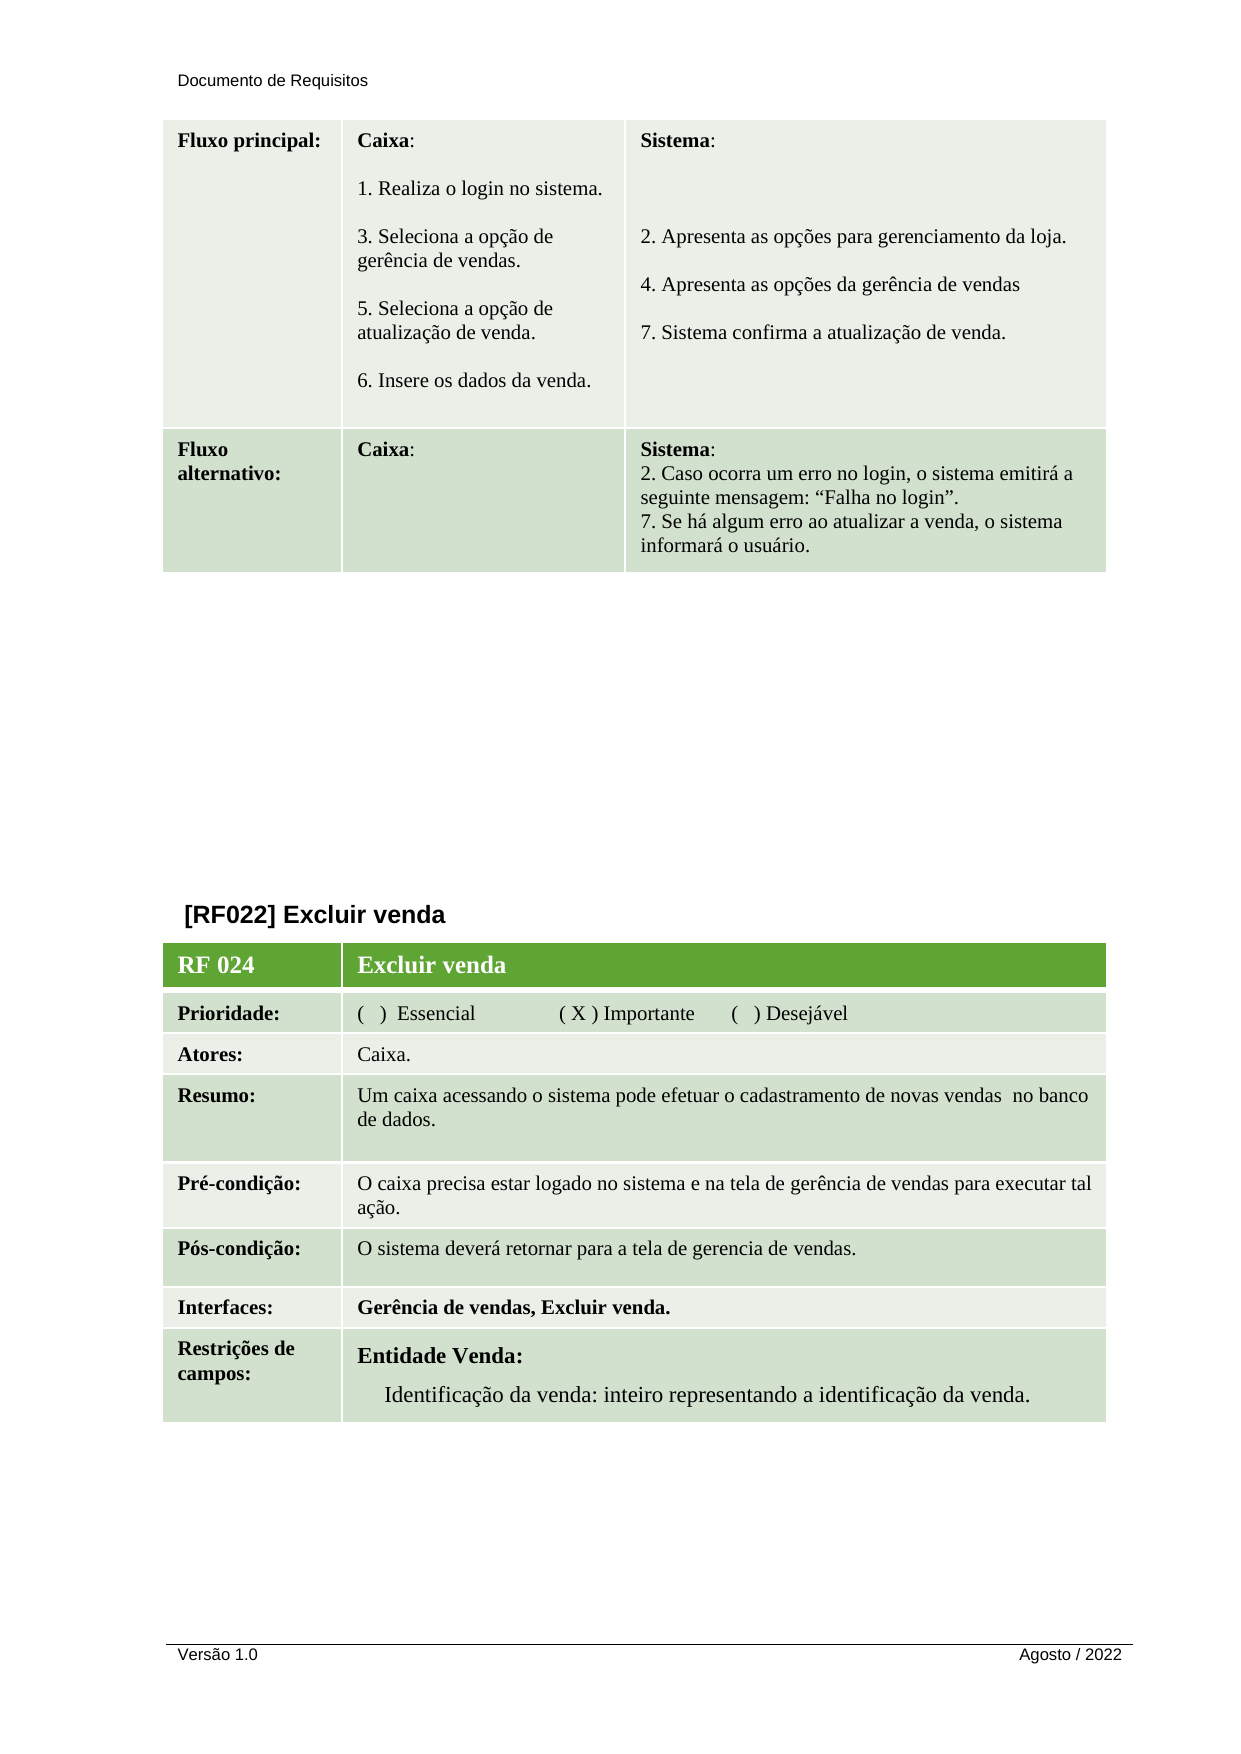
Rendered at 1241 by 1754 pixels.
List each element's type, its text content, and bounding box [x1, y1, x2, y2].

table_cell Caixa: 1. Realiza o login no sistema. 3. Seleciona a opção de gerência de vendas. 5. Seleciona a opção de atualização de venda. 6. Insere os dados da venda. [343, 120, 624, 427]
table_header Excluir venda [343, 943, 1106, 987]
table_cell Fluxo principal: [163, 120, 341, 427]
table_cell Atores: [163, 1034, 341, 1073]
table_cell Pré-condição: [163, 1164, 341, 1227]
table_cell O caixa precisa estar logado no sistema e na tela de gerência de vendas para executar tal ação. [343, 1164, 1106, 1227]
table_cell Sistema: 2. Apresenta as opções para gerenciamento da loja. 4. Apresenta as opções da gerência de vendas 7. Sistema confirma a atualização de venda. [626, 120, 1106, 427]
table_cell Fluxo alternativo: [163, 429, 341, 572]
table_cell Gerência de vendas, Excluir venda. [343, 1288, 1106, 1327]
table_cell ( ) Essencial ( X ) Importante ( ) Desejável [343, 993, 1106, 1032]
text [RF022] Excluir venda [177, 899, 1063, 928]
table_cell O sistema deverá retornar para a tela de gerencia de vendas. [343, 1229, 1106, 1286]
table_cell Um caixa acessando o sistema pode efetuar o cadastramento de novas vendas no banco de dados. [343, 1075, 1106, 1161]
table_cell Entidade Venda: Identificação da venda: inteiro representando a identificação da venda. [343, 1329, 1106, 1422]
table_header RF 024 [163, 943, 341, 987]
table_cell Interfaces: [163, 1288, 341, 1327]
table_cell Sistema: 2. Caso ocorra um erro no login, o sistema emitirá a seguinte mensagem: “Falha no login”. 7. Se há algum erro ao atualizar a venda, o sistema informará o usuário. [626, 429, 1106, 572]
table_cell Resumo: [163, 1075, 341, 1161]
table_cell Restrições de campos: [163, 1329, 341, 1422]
table_cell Prioridade: [163, 993, 341, 1032]
table_cell Caixa: [343, 429, 624, 572]
table_cell Pós-condição: [163, 1229, 341, 1286]
table_cell Caixa. [343, 1034, 1106, 1073]
